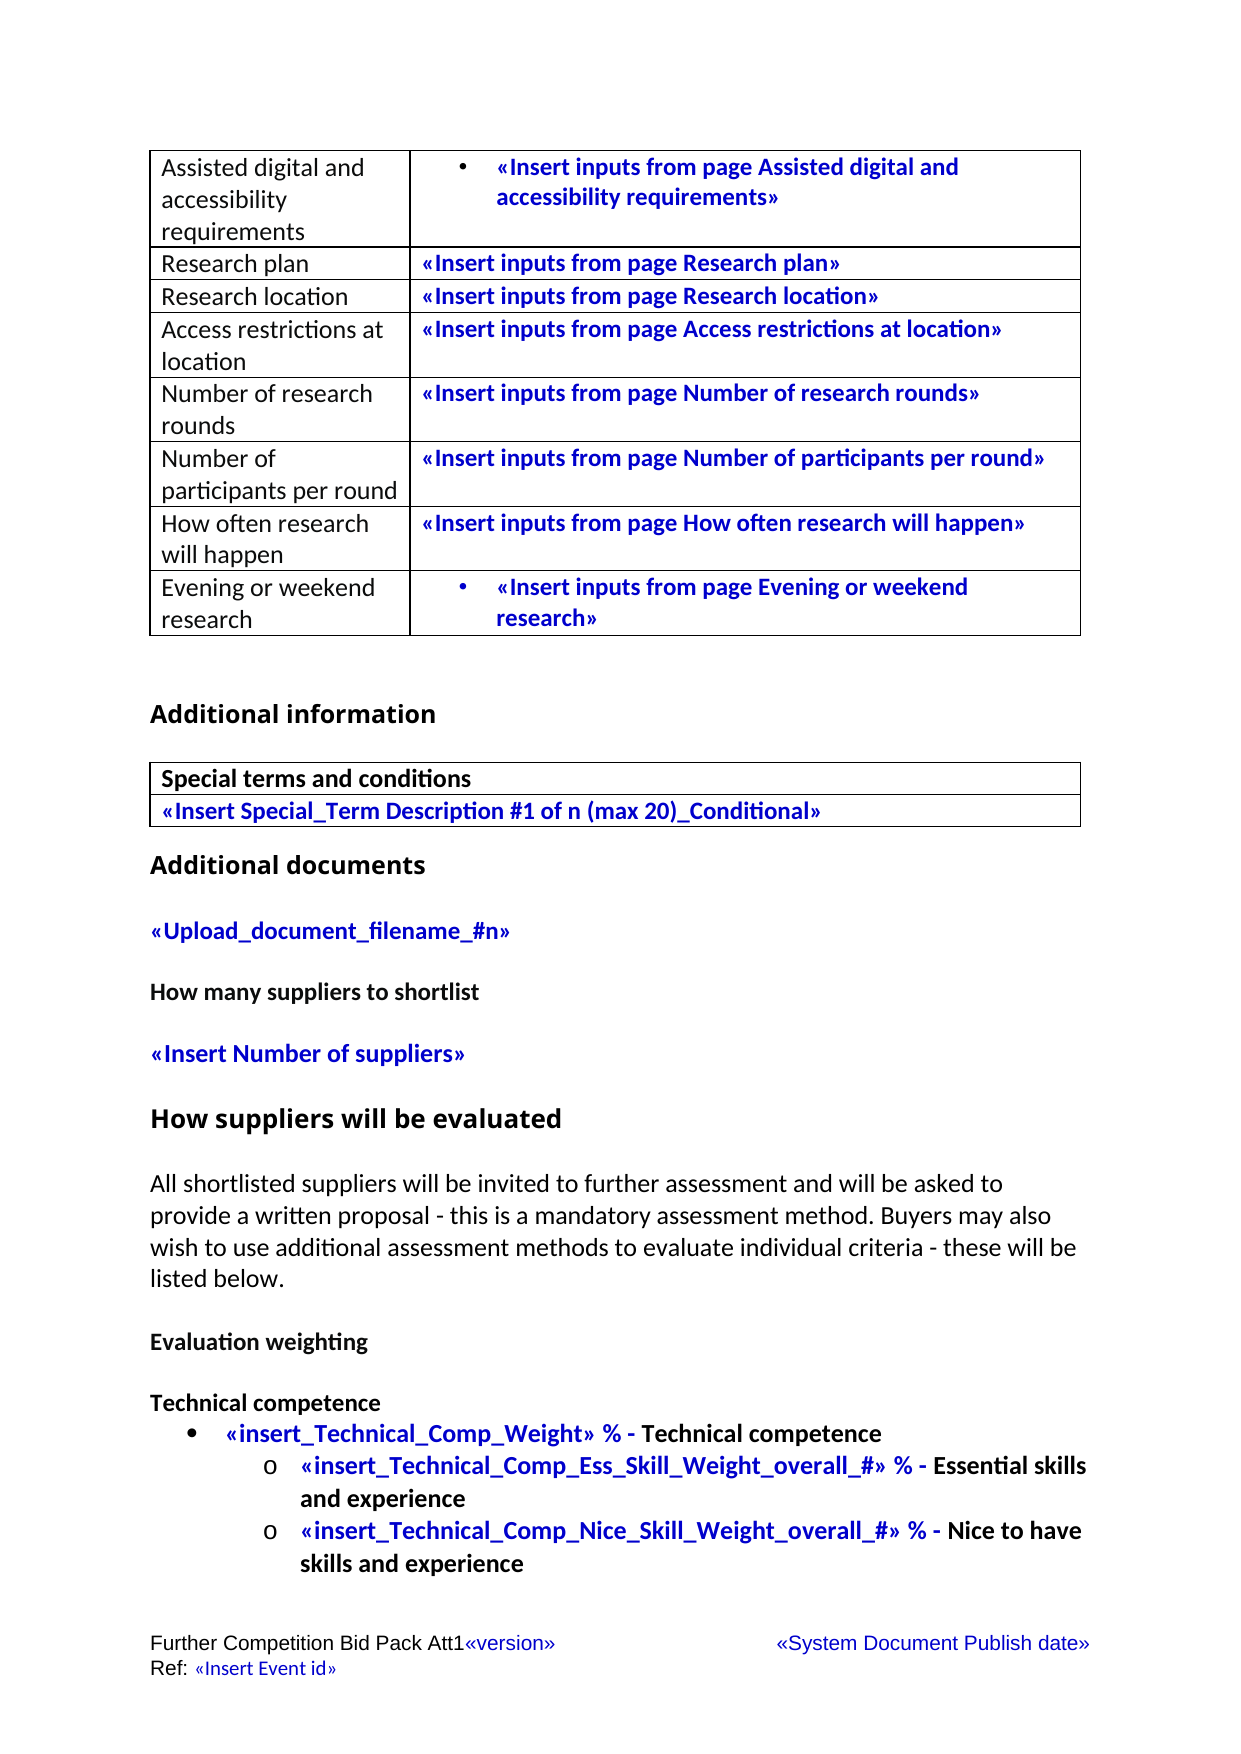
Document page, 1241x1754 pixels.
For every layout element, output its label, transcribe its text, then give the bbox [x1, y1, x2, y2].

table_cell Number of research rounds [151, 378, 409, 441]
table_cell «Insert inputs from page Number of research rounds» [411, 378, 1080, 441]
text Additional information [150, 697, 1090, 731]
text «Upload_document_filename_#n» [150, 915, 1090, 946]
table_cell Assisted digital and accessibility requirements [151, 151, 409, 246]
text How suppliers will be evaluated [150, 1101, 1090, 1137]
text Technical competence [150, 1387, 1090, 1417]
table_cell «Insert inputs from page Research plan» [411, 248, 1080, 279]
table_cell «Insert inputs from page Research location» [411, 280, 1080, 312]
table_cell How often research will happen [151, 507, 409, 570]
table_cell Number of participants per round [151, 442, 409, 506]
text «Insert Number of suppliers» [150, 1037, 1090, 1069]
text Additional documents [150, 847, 1090, 881]
table_cell Access restrictions at location [151, 313, 409, 377]
table_cell Evening or weekend research [151, 571, 409, 635]
table_cell Research location [151, 280, 409, 312]
list «insert_Technical_Comp_Ess_Skill_Weight_overall_#» % - Essential skills and experience [262, 1449, 1090, 1514]
table_cell «Insert inputs from page How often research will happen» [411, 507, 1080, 570]
text How many suppliers to shortlist [150, 976, 1090, 1037]
table_cell «Insert inputs from page Access restrictions at location» [411, 313, 1080, 377]
table_header Special terms and conditions [151, 763, 1080, 794]
table_cell «Insert inputs from page Assisted digital and accessibility requirements» [411, 151, 1080, 246]
table_cell Research plan [151, 248, 409, 279]
list «insert_Technical_Comp_Weight» % - Technical competence [187, 1417, 1090, 1449]
table_cell «Insert inputs from page Evening or weekend research» [411, 571, 1080, 635]
text All shortlisted suppliers will be invited to further assessment and will be asked to provide a written proposal - this is a mandatory assessment method. Buyers may also wish to use additional assessment methods to evaluate individual criteria - these will be listed below. [150, 1167, 1090, 1294]
table_cell «Insert inputs from page Number of participants per round» [411, 442, 1080, 506]
text Evaluation weighting [150, 1326, 1090, 1356]
table_cell «Insert Special_Term Description #1 of n (max 20)_Conditional» [151, 795, 1080, 826]
list «insert_Technical_Comp_Nice_Skill_Weight_overall_#» % - Nice to have skills and experience [262, 1514, 1090, 1579]
